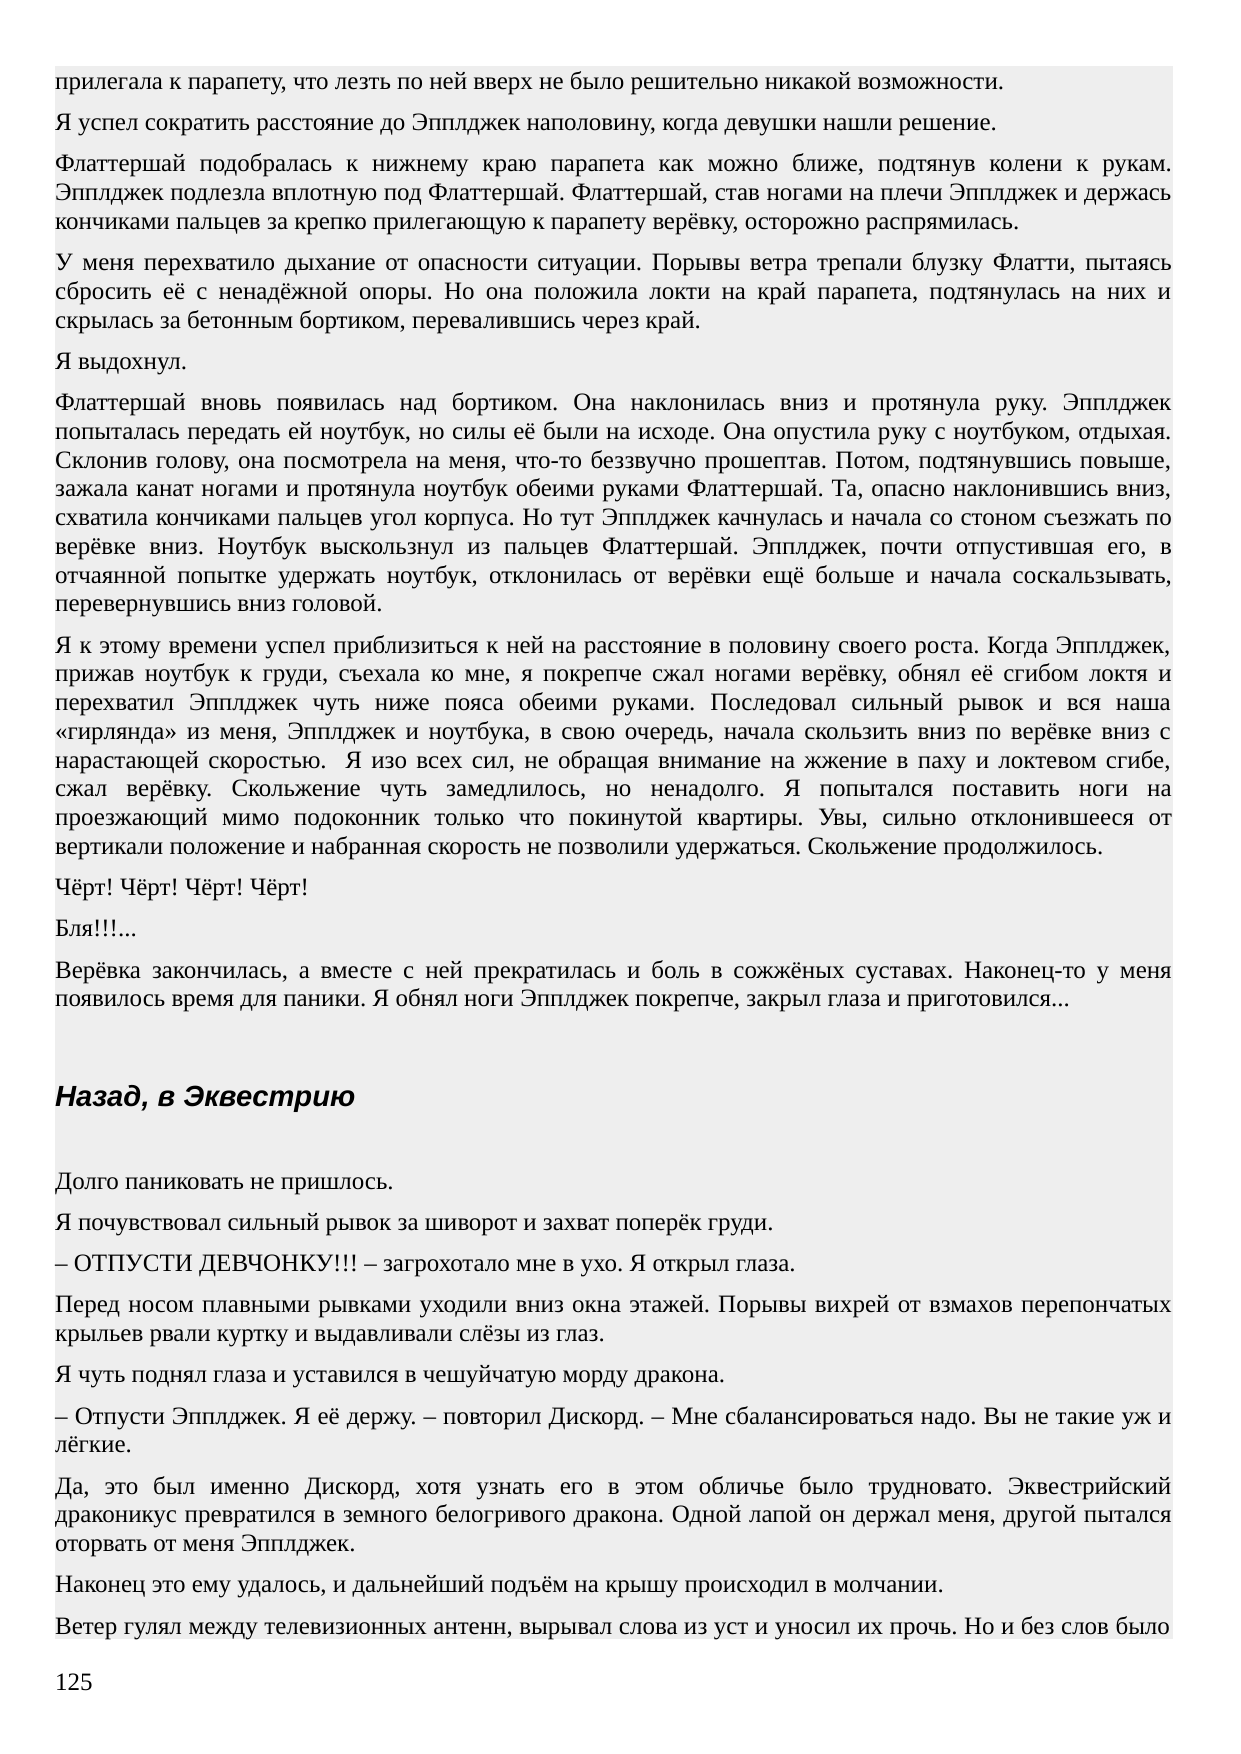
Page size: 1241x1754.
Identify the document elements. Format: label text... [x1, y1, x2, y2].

text Наконец это ему удалось, и дальнейший подъём на крышу происходил в молчании. [55, 1569, 1173, 1598]
text Я чуть поднял глаза и уставился в чешуйчатую морду дракона. [55, 1359, 1173, 1388]
text Я выдохнул. [55, 346, 1173, 375]
text Флаттершай вновь появилась над бортиком. Она наклонилась вниз и протянула руку. Эпплджек попыталась передать ей ноутбук, но силы её были на исходе. Она опустила руку с ноутбуком, отдыхая. Склонив голову, она посмотрела на меня, что-то беззвучно прошептав. Потом, подтянувшись повыше, зажала канат ногами и протянула ноутбук обеими руками Флаттершай. Та, опасно наклонившись вниз, схватила кончиками пальцев угол корпуса. Но тут Эпплджек качнулась и начала со стоном съезжать по верёвке вниз. Ноутбук выскользнул из пальцев Флаттершай. Эпплджек, почти отпустившая его, в отчаянной попытке удержать ноутбук, отклонилась от верёвки ещё больше и начала соскальзывать, перевернувшись вниз головой. [55, 387, 1173, 617]
text Долго паниковать не пришлось. [55, 1166, 1173, 1194]
text Ветер гулял между телевизионных антенн, вырывал слова из уст и уносил их прочь. Но и без слов было [55, 1611, 1173, 1639]
text Чёрт! Чёрт! Чёрт! Чёрт! [55, 872, 1173, 901]
text прилегала к парапету, что лезть по ней вверх не было решительно никакой возможности. [55, 66, 1173, 95]
subtitle Назад, в Эквестрию [55, 1078, 1173, 1112]
text У меня перехватило дыхание от опасности ситуации. Порывы ветра трепали блузку Флатти, пытаясь сбросить её с ненадёжной опоры. Но она положила локти на край парапета, подтянулась на них и скрылась за бетонным бортиком, перевалившись через край. [55, 247, 1173, 333]
text Я почувствовал сильный рывок за шиворот и захват поперёк груди. [55, 1207, 1173, 1236]
text Я к этому времени успел приблизиться к ней на расстояние в половину своего роста. Когда Эпплджек, прижав ноутбук к груди, съехала ко мне, я покрепче сжал ногами верёвку, обнял её сгибом локтя и перехватил Эпплджек чуть ниже пояса обеими руками. Последовал сильный рывок и вся наша «гирлянда» из меня, Эпплджек и ноутбука, в свою очередь, начала скользить вниз по верёвке вниз с нарастающей скоростью. Я изо всех сил, не обращая внимание на жжение в паху и локтевом сгибе, сжал верёвку. Скольжение чуть замедлилось, но ненадолго. Я попытался поставить ноги на проезжающий мимо подоконник только что покинутой квартиры. Увы, сильно отклонившееся от вертикали положение и набранная скорость не позволили удержаться. Скольжение продолжилось. [55, 630, 1173, 860]
text Верёвка закончилась, а вместе с ней прекратилась и боль в сожжёных суставах. Наконец-то у меня появилось время для паники. Я обнял ноги Эпплджек покрепче, закрыл глаза и приготовился... [55, 955, 1173, 1012]
text Флаттершай подобралась к нижнему краю парапета как можно ближе, подтянув колени к рукам. Эпплджек подлезла вплотную под Флаттершай. Флаттершай, став ногами на плечи Эпплджек и держась кончиками пальцев за крепко прилегающую к парапету верёвку, осторожно распрямилась. [55, 148, 1173, 235]
text Перед носом плавными рывками уходили вниз окна этажей. Порывы вихрей от взмахов перепончатых крыльев рвали куртку и выдавливали слёзы из глаз. [55, 1289, 1173, 1347]
text – Отпусти Эпплджек. Я её держу. – повторил Дискорд. – Мне сбалансироваться надо. Вы не такие уж и лёгкие. [55, 1401, 1173, 1458]
text Бля!!!... [55, 913, 1173, 942]
text – ОТПУСТИ ДЕВЧОНКУ!!! – загрохотало мне в ухо. Я открыл глаза. [55, 1248, 1173, 1277]
text Я успел сократить расстояние до Эпплджек наполовину, когда девушки нашли решение. [55, 107, 1173, 136]
text Да, это был именно Дискорд, хотя узнать его в этом обличье было трудновато. Эквестрийский драконикус превратился в земного белогривого дракона. Одной лапой он держал меня, другой пытался оторвать от меня Эпплджек. [55, 1471, 1173, 1557]
